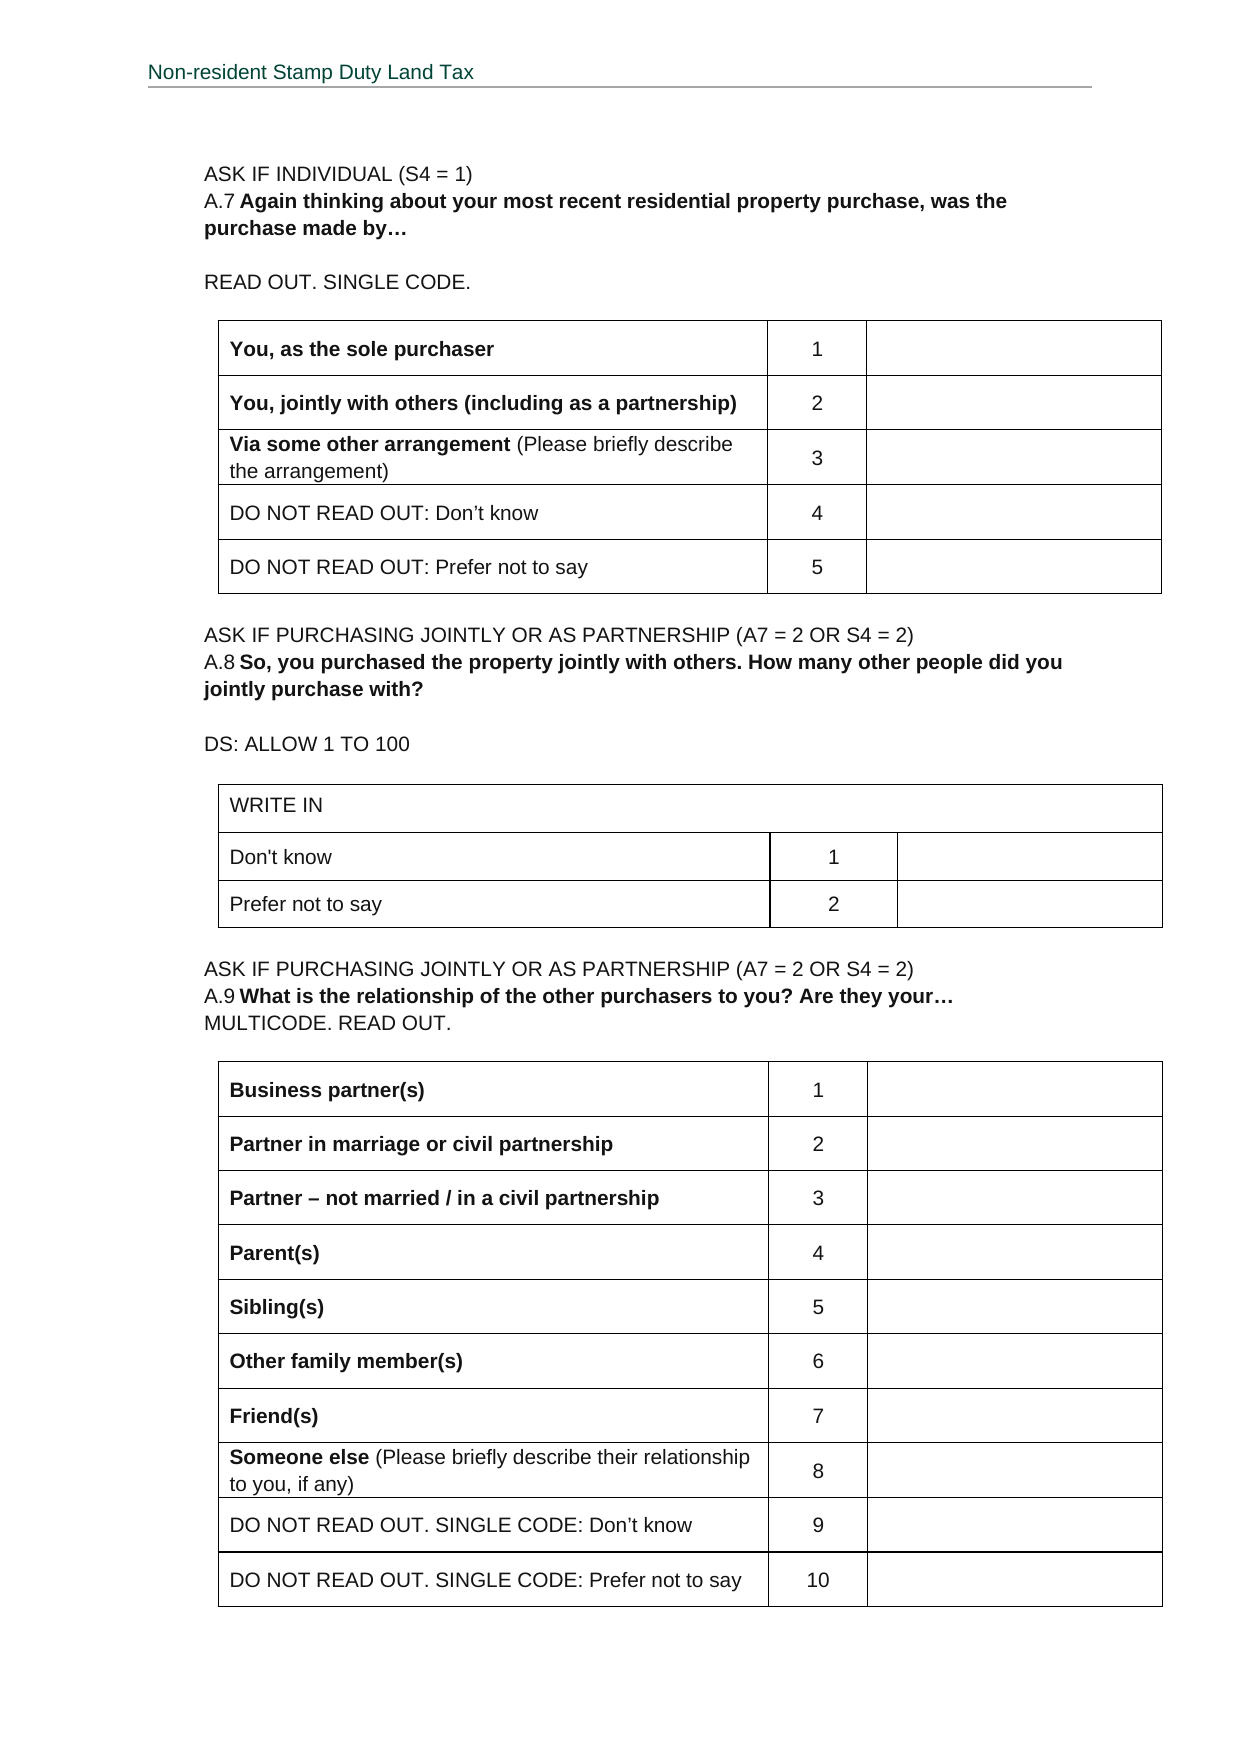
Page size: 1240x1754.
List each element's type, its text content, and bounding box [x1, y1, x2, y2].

table_cell [867, 540, 1161, 593]
table_cell Sibling(s) [219, 1280, 768, 1333]
table_cell [868, 1553, 1162, 1606]
table_cell Prefer not to say [219, 881, 769, 927]
table_header [867, 321, 1161, 374]
table_header [868, 1062, 1162, 1116]
table_cell Someone else (Please briefly describe their relationship to you, if any) [219, 1443, 768, 1497]
table_cell [868, 1280, 1162, 1333]
table_cell [868, 1117, 1162, 1170]
table_cell Other family member(s) [219, 1334, 768, 1387]
table_cell [898, 833, 1162, 879]
table_cell [868, 1443, 1162, 1497]
table_cell 6 [769, 1334, 867, 1387]
table_cell 5 [768, 540, 866, 593]
table_cell 4 [769, 1225, 867, 1279]
table_cell Friend(s) [219, 1389, 768, 1442]
table_cell [867, 376, 1161, 429]
subtitle MULTICODE. Read OUT. [204, 1009, 1092, 1036]
table_cell 8 [769, 1443, 867, 1497]
table_cell DO NOT READ OUT. SINGLE CODE: Prefer not to say [219, 1553, 768, 1606]
list So, you purchased the property jointly with others. How many other people did you jointly purchase with? [204, 648, 1092, 702]
table_cell 3 [769, 1171, 867, 1224]
table_cell 2 [768, 376, 866, 429]
table_cell Don't know [219, 833, 769, 879]
subtitle ASK IF PURCHASING JOINTLY OR AS PARTNERSHIP (A7 = 2 OR S4 = 2) [204, 955, 1092, 982]
list Again thinking about your most recent residential property purchase, was the purchase made by… [204, 187, 1092, 241]
table_cell Partner – not married / in a civil partnership [219, 1171, 768, 1224]
table_cell [898, 881, 1162, 927]
table_cell [868, 1334, 1162, 1387]
table_header 1 [769, 1062, 867, 1116]
table_header 1 [768, 321, 866, 374]
table_cell 1 [771, 833, 897, 879]
table_cell You, jointly with others (including as a partnership) [219, 376, 767, 429]
table_header Business partner(s) [219, 1062, 768, 1116]
subtitle READ OUT. SINGLE CODE. [204, 268, 1092, 295]
subtitle DS: ALLOW 1 TO 100 [204, 729, 1092, 756]
table_cell 9 [769, 1498, 867, 1551]
table_cell [868, 1498, 1162, 1551]
table_cell [867, 430, 1161, 484]
table_cell 5 [769, 1280, 867, 1333]
table_cell DO NOT READ OUT. SINGLE CODE: Don’t know [219, 1498, 768, 1551]
table_cell Via some other arrangement (Please briefly describe the arrangement) [219, 430, 767, 484]
subtitle ask IF INDIVIDUAL (S4 = 1) [204, 160, 1092, 187]
table_cell 10 [769, 1553, 867, 1606]
table_cell [868, 1389, 1162, 1442]
table_header You, as the sole purchaser [219, 321, 767, 374]
table_cell 3 [768, 430, 866, 484]
table_cell [867, 485, 1161, 538]
table_cell [868, 1171, 1162, 1224]
subtitle ASK IF PURCHASING JOINTLY OR AS PARTNERSHIP (A7 = 2 OR S4 = 2) [204, 621, 1092, 648]
table_cell Parent(s) [219, 1225, 768, 1279]
table_cell 2 [771, 881, 897, 927]
table_cell DO NOT READ OUT: Prefer not to say [219, 540, 767, 593]
list What is the relationship of the other purchasers to you? Are they your… [204, 982, 1092, 1009]
table_cell Partner in marriage or civil partnership [219, 1117, 768, 1170]
table_cell 7 [769, 1389, 867, 1442]
table_header WRITE IN [219, 785, 1162, 832]
table_cell 2 [769, 1117, 867, 1170]
table_cell 4 [768, 485, 866, 538]
table_cell [868, 1225, 1162, 1279]
table_cell DO NOT READ OUT: Don’t know [219, 485, 767, 538]
